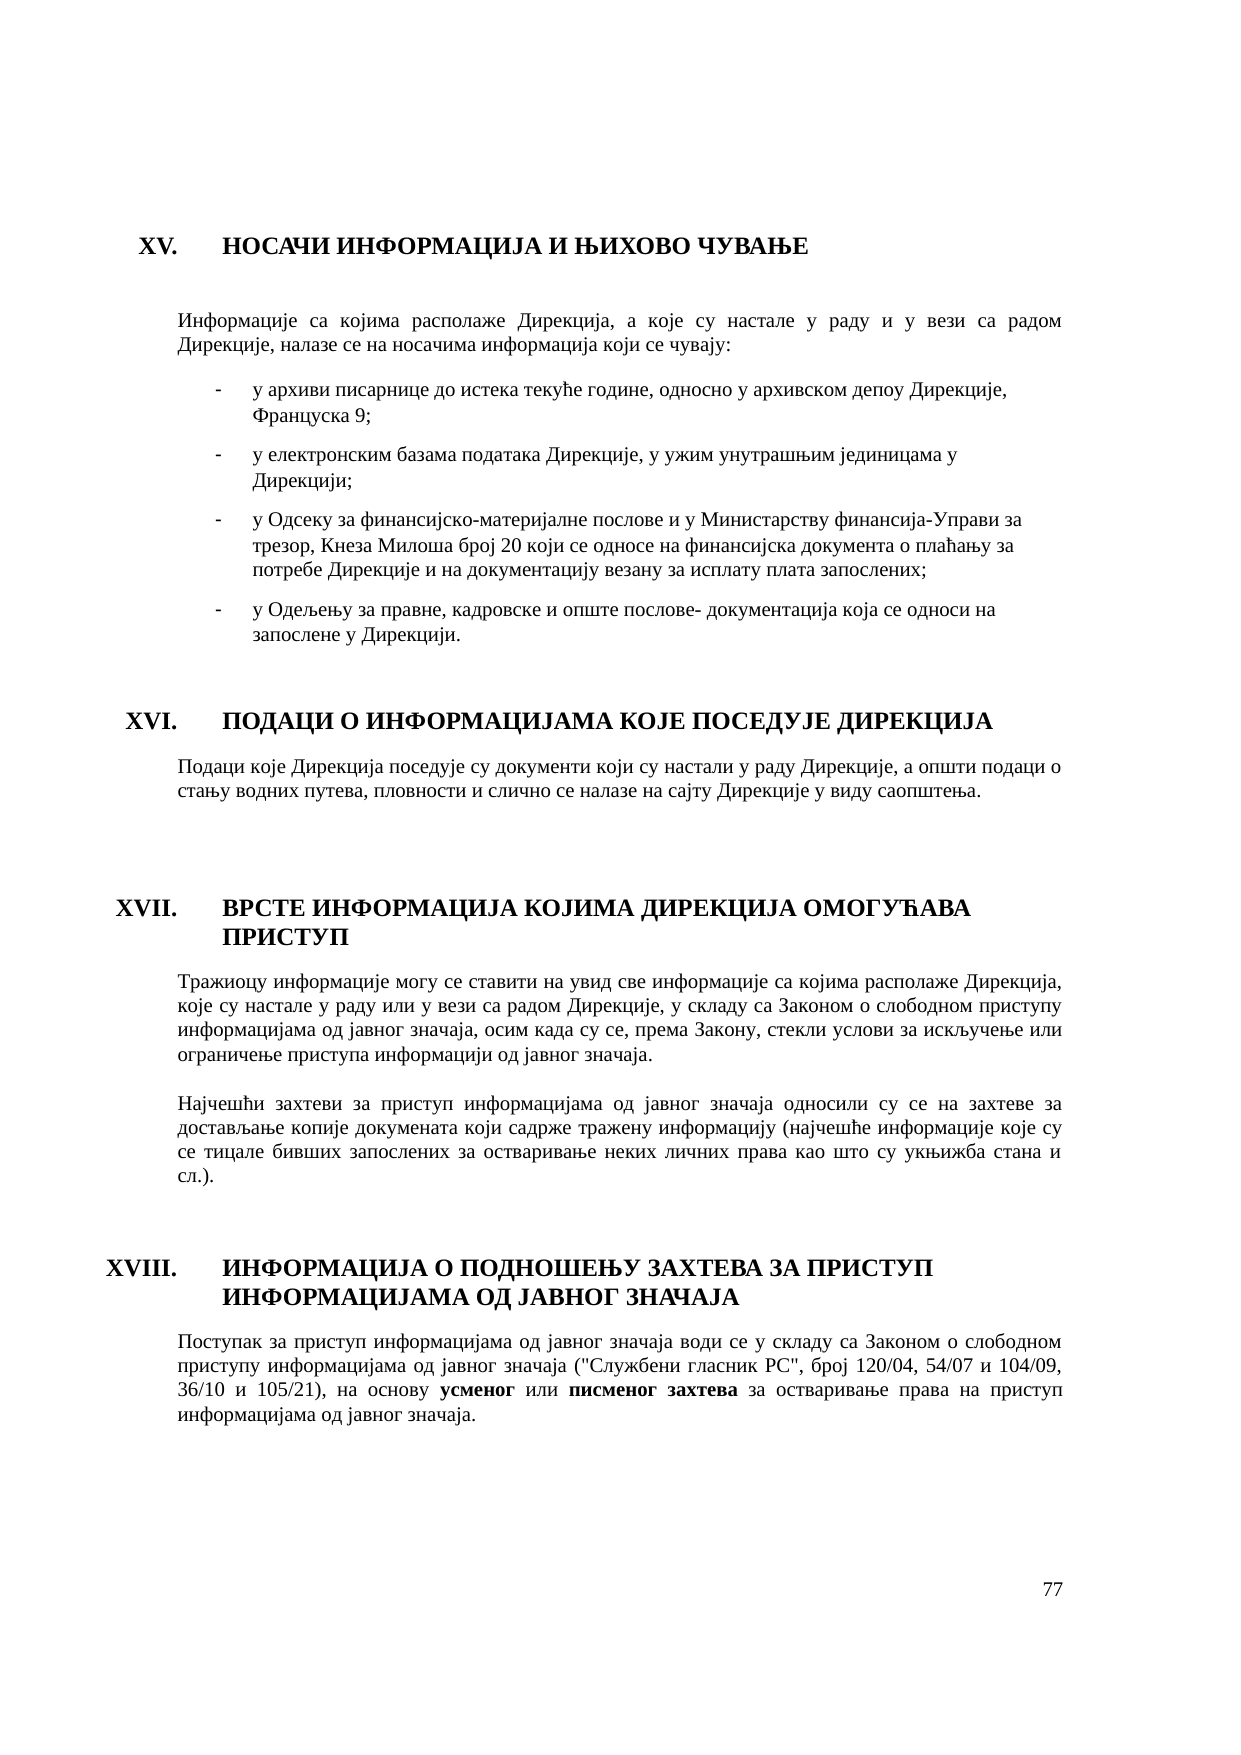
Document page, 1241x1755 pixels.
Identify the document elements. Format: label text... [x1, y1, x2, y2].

list у Одсеку за финансијско-материјалне послове и у Министарству финансија-Управи за трезор, Кнеза Милоша број 20 који се односе на финансијска документа о плаћању за потребе Дирекције и на документацију везану за исплату плата запослених; [215, 504, 1063, 581]
text Поступак за приступ информацијама од јавног значаја води се у складу са Законом о слободном приступу информацијама од јавног значаја ("Службени гласник РС", број 120/04, 54/07 и 104/09, 36/10 и 105/21), на основу усменог или писменог захтева за остваривање права на приступ информацијама од јавног значаја. [177, 1329, 1063, 1426]
list у електронским базама података Дирекције, у ужим унутрашњим јединицама у Дирекцији; [215, 439, 1063, 492]
subtitle ПОДАЦИ О ИНФОРМАЦИЈАМА КОЈЕ ПОСЕДУЈЕ ДИРЕКЦИЈА [177, 706, 1063, 735]
text Информације са којима располаже Дирекција, а које су настале у раду и у вези са радом Дирекције, налазе се на носачима информација који се чувају: [177, 308, 1063, 356]
text Подаци које Дирекција поседује су документи који су настали у раду Дирекције, а општи подаци о стању водних путева, пловности и слично се налазе на сајту Дирекције у виду саопштења. [177, 754, 1063, 802]
subtitle ВРСТЕ ИНФОРМАЦИЈА КОЈИМА ДИРЕКЦИЈА ОМОГУЋАВА ПРИСТУП [177, 893, 1063, 951]
list у архиви писарнице до истека текуће године, односно у архивском депоу Дирекције, Француска 9; [215, 374, 1063, 427]
subtitle ИНФОРМАЦИЈА О ПОДНОШЕЊУ ЗАХТЕВА ЗА ПРИСТУП ИНФОРМАЦИЈАМА ОД ЈАВНОГ ЗНАЧАЈА [177, 1253, 1063, 1311]
subtitle НОСАЧИ ИНФОРМАЦИЈА И ЊИХОВО ЧУВАЊЕ [177, 231, 1063, 260]
text Тражиоцу информације могу се ставити на увид све информације са којима располаже Дирекција, које су настале у раду или у вези са радом Дирекције, у складу са Законом о слободном приступу информацијама од јавног значаја, осим када су се, према Закону, стекли услови за искључење или ограничење приступа информацији од јавног значаја. [177, 969, 1063, 1066]
text Најчешћи захтеви за приступ информацијама од јавног значаја односили су се на захтеве за достављање копије докумената који садрже тражену информацију (најчешће информације које су се тицале бивших запослених за остваривање неких личних права као што су укњижба стана и сл.). [177, 1091, 1063, 1187]
list у Одељењу за правне, кадровске и опште послове- документација која се односи на запослене у Дирекцији. [215, 594, 1063, 646]
